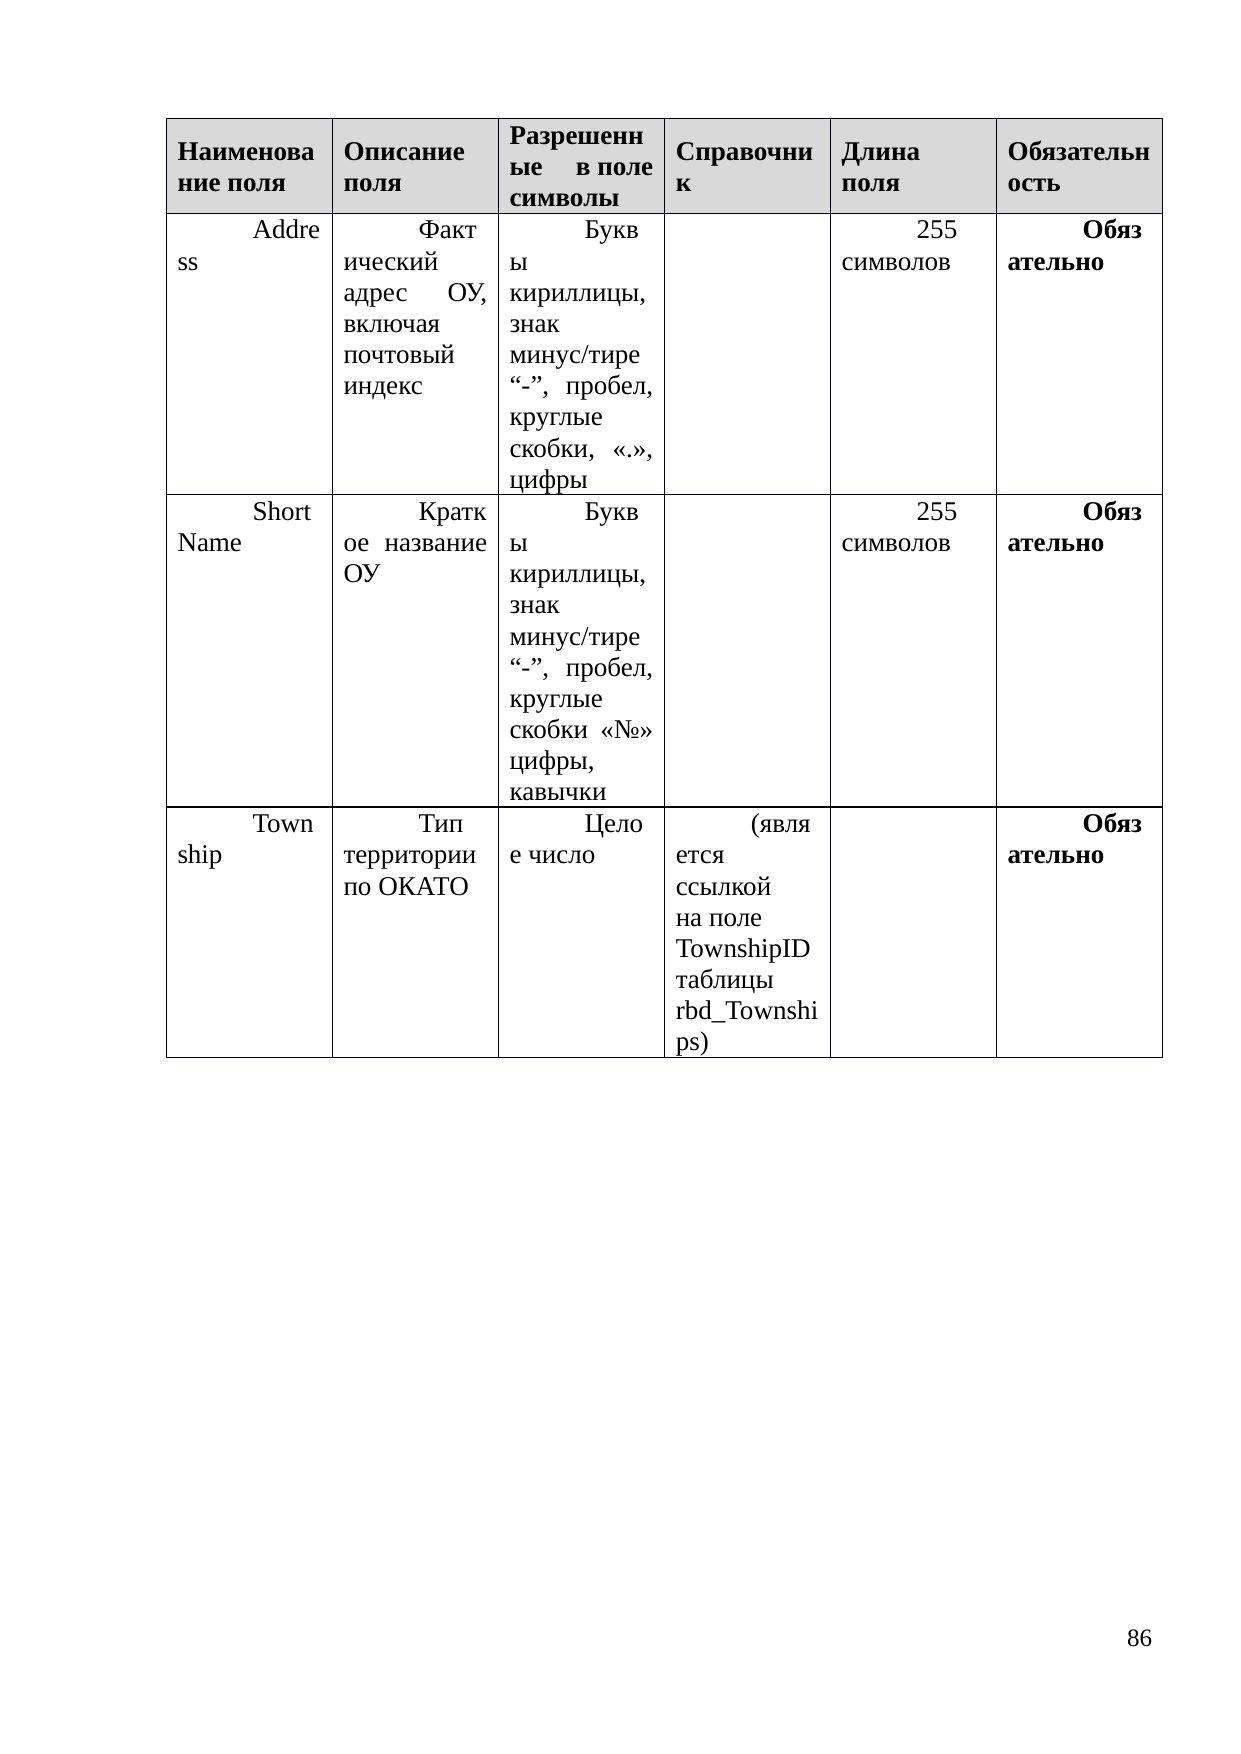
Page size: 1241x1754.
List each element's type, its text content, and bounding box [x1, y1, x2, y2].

table_header Разрешенные в поле символы [499, 119, 664, 213]
table_cell Буквы кириллицы, знак минус/тире “-”, пробел, круглые скобки, «.», цифры [499, 214, 664, 494]
table_cell [831, 808, 996, 1057]
table_cell Тип территории по ОКАТО [333, 808, 498, 1057]
table_header Длина поля [831, 119, 996, 213]
table_cell Обязательно [997, 808, 1162, 1057]
table_cell Буквы кириллицы, знак минус/тире “-”, пробел, круглые скобки «№» цифры, кавычки [499, 495, 664, 806]
table_cell Обязательно [997, 214, 1162, 494]
table_header Обязательность [997, 119, 1162, 213]
table_cell 255 символов [831, 214, 996, 494]
table_header Справочник [665, 119, 830, 213]
table_cell Township [167, 808, 332, 1057]
table_cell Фактический адрес ОУ, включая почтовый индекс [333, 214, 498, 494]
table_cell Краткое название ОУ [333, 495, 498, 806]
table_cell ShortName [167, 495, 332, 806]
table_header Наименование поля [167, 119, 332, 213]
table_cell [665, 495, 830, 806]
table_header Описание поля [333, 119, 498, 213]
table_cell [665, 214, 830, 494]
table_cell Обязательно [997, 495, 1162, 806]
table_cell 255 символов [831, 495, 996, 806]
table_cell (является ссылкой на поле TownshipID таблицы rbd_Townships) [665, 808, 830, 1057]
table_cell Целое число [499, 808, 664, 1057]
table_cell Address [167, 214, 332, 494]
